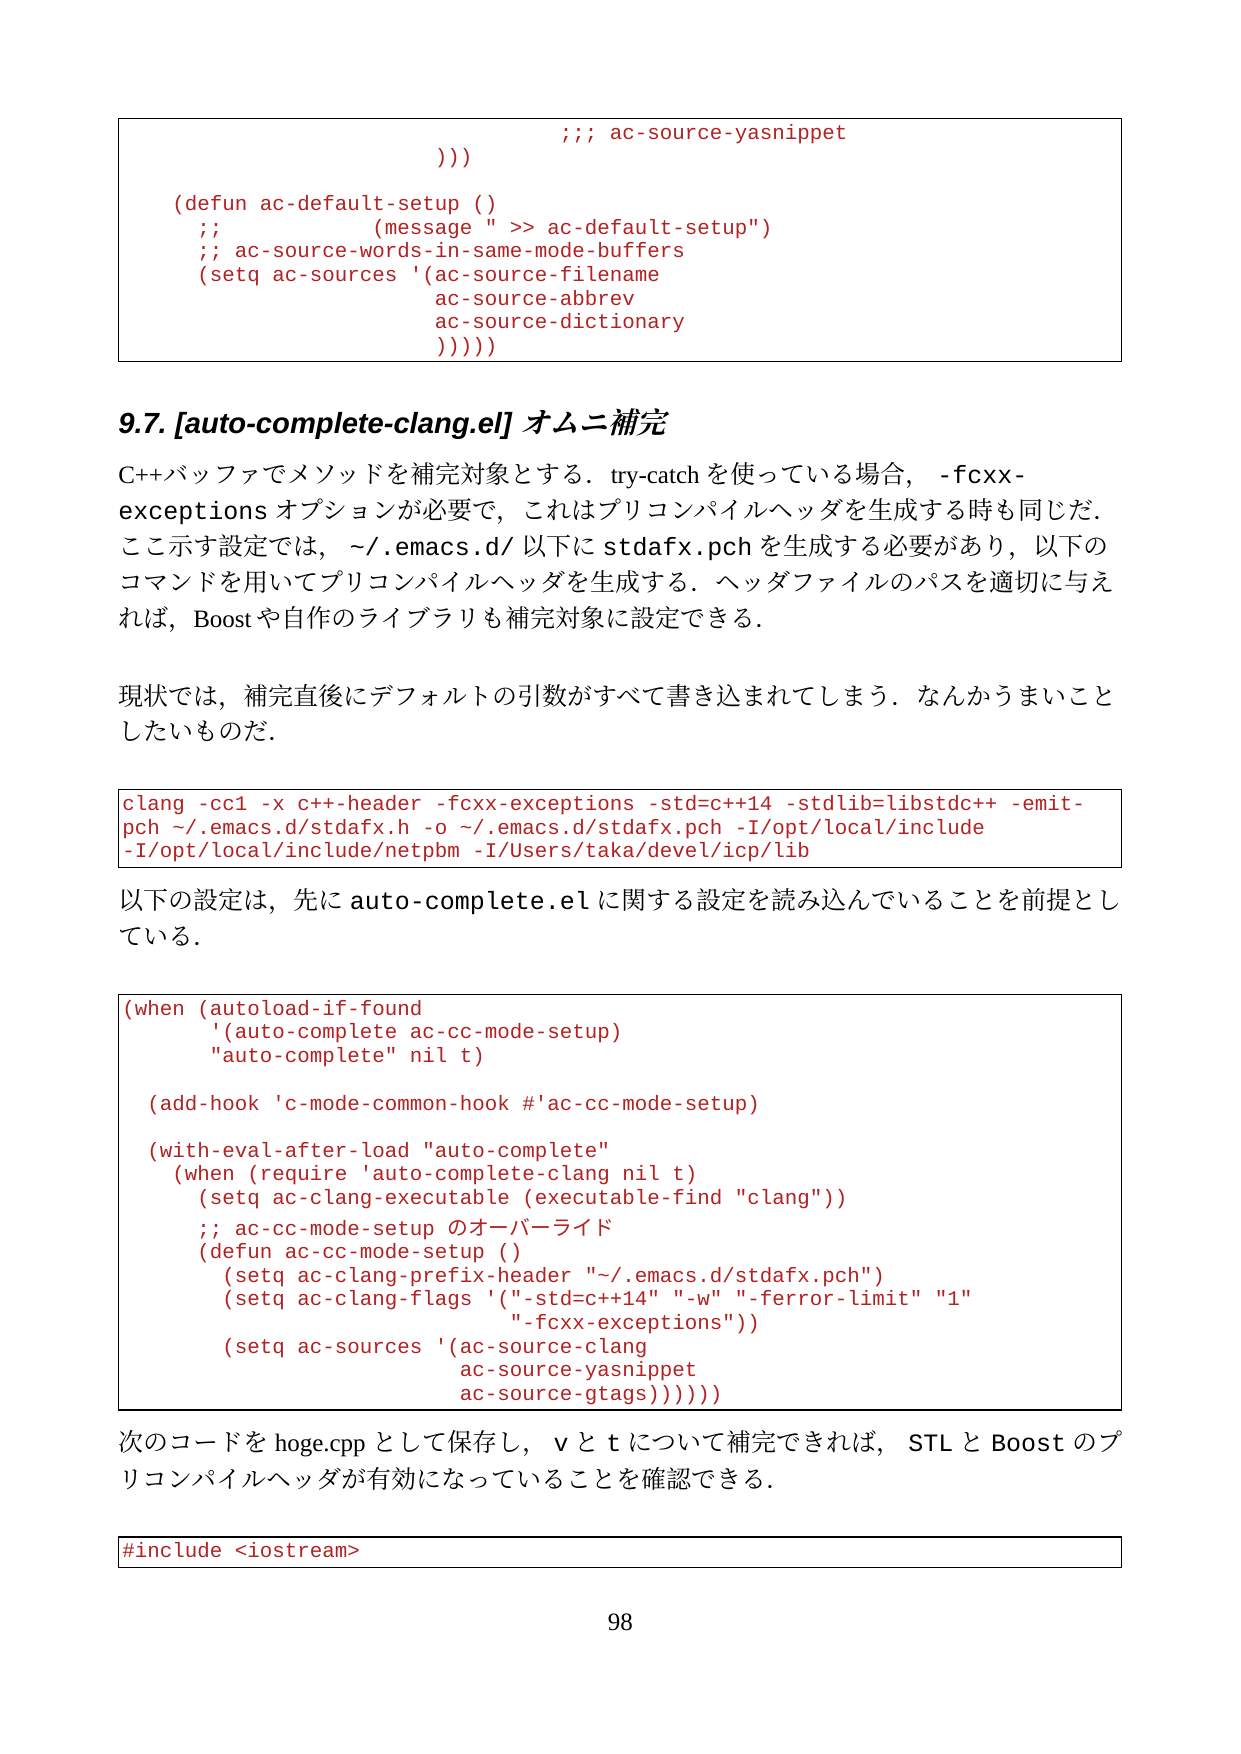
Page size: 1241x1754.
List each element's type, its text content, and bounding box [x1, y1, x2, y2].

text (with-eval-after-load "auto-complete" [119, 1136, 1121, 1159]
text (when (require 'auto-complete-clang nil t) [119, 1159, 1121, 1183]
text (defun ac-default-setup () [119, 189, 1121, 213]
text (add-hook 'c-mode-common-hook #'ac-cc-mode-setup) [119, 1088, 1121, 1112]
text ;; (message " >> ac-default-setup") [119, 213, 1121, 236]
text ac-source-yasnippet [119, 1355, 1121, 1379]
text "auto-complete" nil t) [119, 1041, 1121, 1065]
text ))) [119, 142, 1121, 165]
text (setq ac-sources '(ac-source-clang [119, 1332, 1121, 1355]
subtitle [auto-complete-clang.el] オムニ補完 [118, 400, 1122, 442]
text ;;; ac-source-yasnippet [119, 119, 1121, 142]
text (setq ac-sources '(ac-source-filename [119, 260, 1121, 284]
text #include <iostream> [119, 1538, 1121, 1567]
text ac-source-abbrev [119, 284, 1121, 307]
text ))))) [119, 331, 1121, 361]
text (when (autoload-if-found [119, 995, 1121, 1018]
text (setq ac-clang-flags '("-std=c++14" "-w" "-ferror-limit" "1" [119, 1284, 1121, 1308]
text 現状では，補完直後にデフォルトの引数がすべて書き込まれてしまう．なんかうまいことしたいものだ． [118, 676, 1122, 777]
text ac-source-gtags)))))) [119, 1379, 1121, 1409]
text '(auto-complete ac-cc-mode-setup) [119, 1018, 1121, 1041]
text ;; ac-source-words-in-same-mode-buffers [119, 236, 1121, 260]
text ;; ac-cc-mode-setup のオーバーライド [119, 1207, 1121, 1237]
text C++バッファでメソッドを補完対象とする．try-catch を使っている場合， -fcxx-exceptions オプションが必要で，これはプリコンパイルヘッダを生成する時も同じだ．ここ示す設定では， ~/.emacs.d/ 以下に stdafx.pch を生成する必要があり，以下のコマンドを用いてプリコンパイルヘッダを生成する．ヘッダファイルのパスを適切に与えれば，Boostや自作のライブラリも補完対象に設定できる． [118, 454, 1122, 664]
text 次のコードを hoge.cpp として保存し， v と t について補完できれば， STL と Boost のプリコンパイルヘッダが有効になっていることを確認できる． [118, 1423, 1122, 1524]
text clang -cc1 -x c++-header -fcxx-exceptions -std=c++14 -stdlib=libstdc++ -emit-pch ~/.emacs.d/stdafx.h -o ~/.emacs.d/stdafx.pch -I/opt/local/include -I/opt/local/include/netpbm -I/Users/taka/devel/icp/lib [119, 790, 1121, 867]
text (setq ac-clang-prefix-header "~/.emacs.d/stdafx.pch") [119, 1261, 1121, 1284]
text (setq ac-clang-executable (executable-find "clang")) [119, 1183, 1121, 1207]
text (defun ac-cc-mode-setup () [119, 1237, 1121, 1261]
text 以下の設定は，先に auto-complete.el に関する設定を読み込んでいることを前提としている． [118, 881, 1122, 981]
text ac-source-dictionary [119, 307, 1121, 331]
text "-fcxx-exceptions")) [119, 1308, 1121, 1332]
